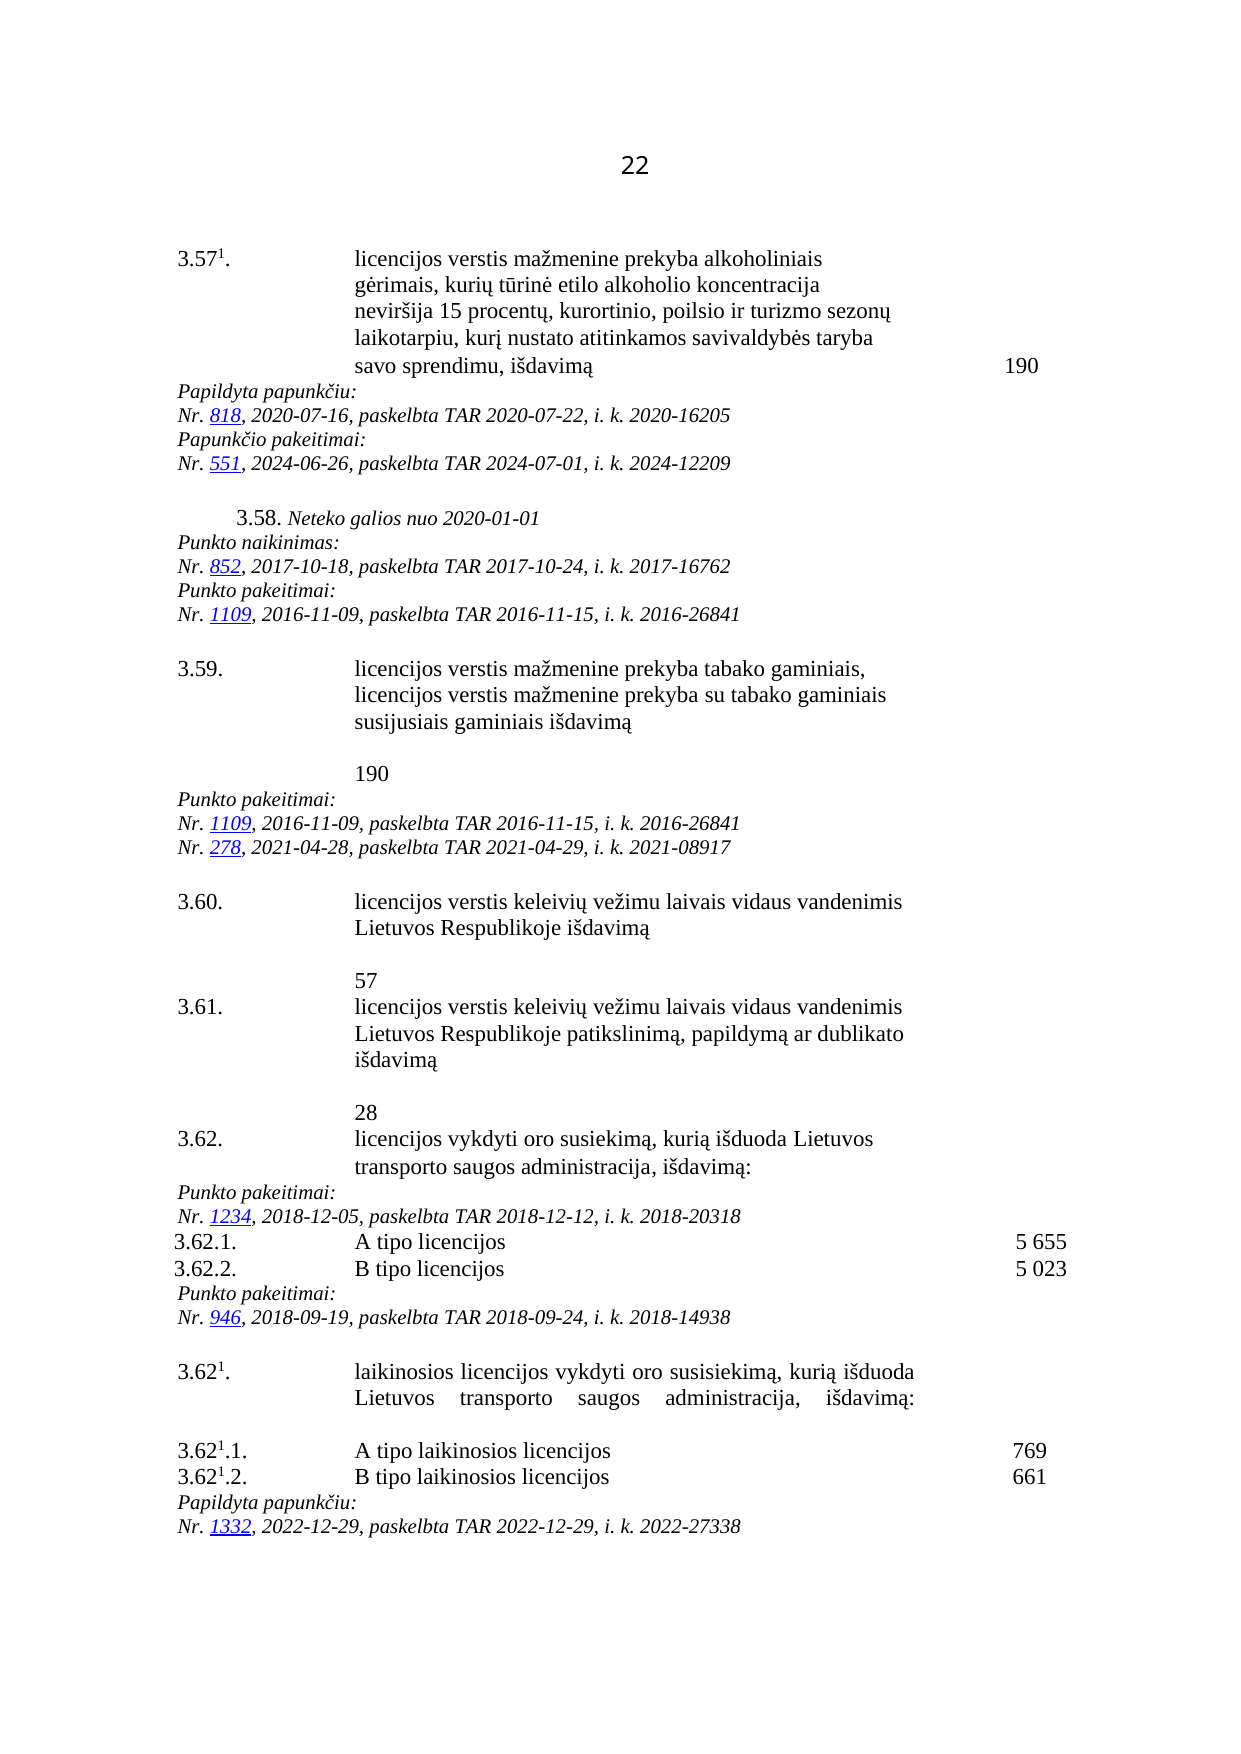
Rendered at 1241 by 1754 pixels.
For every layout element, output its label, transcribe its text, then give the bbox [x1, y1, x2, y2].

text 3.61. licencijos verstis keleivių vežimu laivais vidaus vandenimis [177, 993, 945, 1019]
text laikotarpiu, kurį nustato atitinkamos savivaldybės taryba [177, 324, 1092, 350]
text Punkto pakeitimai: [177, 1180, 1092, 1204]
text Nr. 852, 2017-10-18, paskelbta TAR 2017-10-24, i. k. 2017-16762 [177, 554, 1092, 578]
text Papunkčio pakeitimai: [177, 427, 1092, 451]
text išdavimą 28 [354, 1046, 945, 1125]
text 3.59. licencijos verstis mažmenine prekyba tabako gaminiais, licencijos verstis mažmenine prekyba su tabako gaminiais susijusiais gaminiais išdavimą 190 [177, 655, 915, 787]
text 3.621. laikinosios licencijos vykdyti oro susisiekimą, kurią išduoda Lietuvos transporto saugos administracija, išdavimą: [177, 1358, 915, 1437]
text Punkto pakeitimai: [177, 1281, 1092, 1305]
text Nr. 278, 2021-04-28, paskelbta TAR 2021-04-29, i. k. 2021-08917 [177, 835, 1092, 859]
text Nr. 1109, 2016-11-09, paskelbta TAR 2016-11-15, i. k. 2016-26841 [177, 811, 1092, 835]
text 3.621.1. A tipo laikinosios licencijos 769 [177, 1437, 1092, 1463]
text 3.62.1. A tipo licencijos 5 655 [174, 1228, 1092, 1254]
text Lietuvos Respublikoje patikslinimą, papildymą ar dublikato [354, 1019, 945, 1046]
text Punkto naikinimas: [177, 530, 1092, 554]
text Lietuvos Respublikoje išdavimą 57 [354, 914, 945, 993]
text Nr. 1109, 2016-11-09, paskelbta TAR 2016-11-15, i. k. 2016-26841 [177, 602, 1092, 626]
text Nr. 946, 2018-09-19, paskelbta TAR 2018-09-24, i. k. 2018-14938 [177, 1305, 1092, 1329]
text Punkto pakeitimai: [177, 578, 1092, 602]
text 3.571. licencijos verstis mažmenine prekyba alkoholiniais [177, 244, 1092, 271]
text 3.62.2. B tipo licencijos 5 023 [174, 1254, 1092, 1281]
text Nr. 1332, 2022-12-29, paskelbta TAR 2022-12-29, i. k. 2022-27338 [177, 1514, 1092, 1538]
text Papildyta papunkčiu: [177, 1489, 1092, 1514]
text savo sprendimu, išdavimą 190 [177, 350, 1092, 379]
text Papildyta papunkčiu: [177, 379, 1092, 403]
text Nr. 551, 2024-06-26, paskelbta TAR 2024-07-01, i. k. 2024-12209 [177, 451, 1092, 475]
text Nr. 818, 2020-07-16, paskelbta TAR 2020-07-22, i. k. 2020-16205 [177, 403, 1092, 427]
text 3.62. licencijos vykdyti oro susiekimą, kurią išduoda Lietuvos transporto saugos administracija, išdavimą: [177, 1125, 945, 1180]
text neviršija 15 procentų, kurortinio, poilsio ir turizmo sezonų [177, 297, 1092, 324]
text 3.58. Neteko galios nuo 2020-01-01 [177, 504, 1092, 530]
text 3.621.2. B tipo laikinosios licencijos 661 [177, 1463, 1092, 1489]
text Punkto pakeitimai: [177, 787, 1092, 811]
text gėrimais, kurių tūrinė etilo alkoholio koncentracija [177, 271, 1092, 297]
text Nr. 1234, 2018-12-05, paskelbta TAR 2018-12-12, i. k. 2018-20318 [177, 1204, 1092, 1228]
text 3.60. licencijos verstis keleivių vežimu laivais vidaus vandenimis [177, 888, 945, 914]
